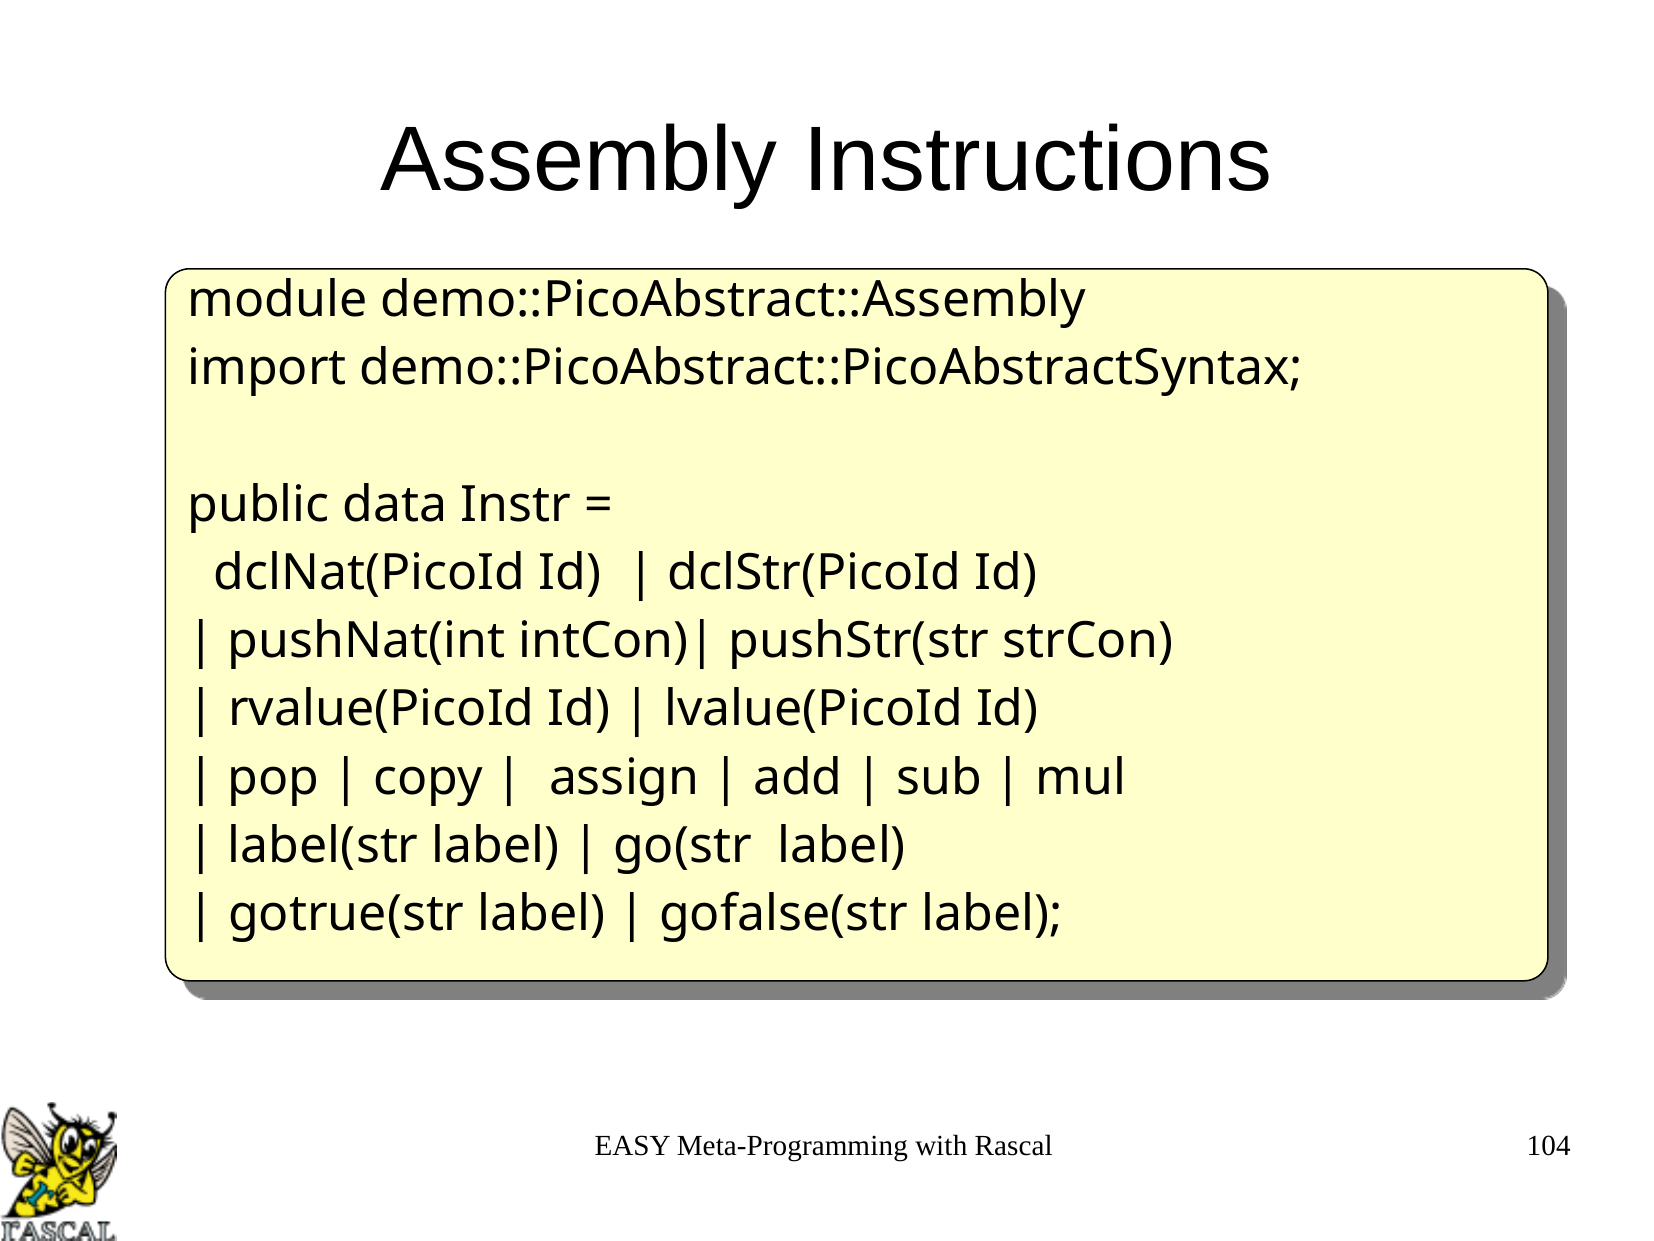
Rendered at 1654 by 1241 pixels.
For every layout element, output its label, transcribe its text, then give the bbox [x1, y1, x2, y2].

title Assembly Instructions [82, 62, 1571, 256]
picture [0, 1102, 117, 1241]
text_box module demo::PicoAbstract::Assembly import demo::PicoAbstract::PicoAbstractSyntax; public data Instr = dclNat(PicoId Id) | dclStr(PicoId Id) | pushNat(int intCon)| pushStr(str strCon) | rvalue(PicoId Id) | lvalue(PicoId Id) | pop | copy | assign | add | sub | mul | label(str label) | go(str label) | gotrue(str label) | gofalse(str label); [172, 255, 1592, 966]
text_box [165, 276, 1547, 981]
